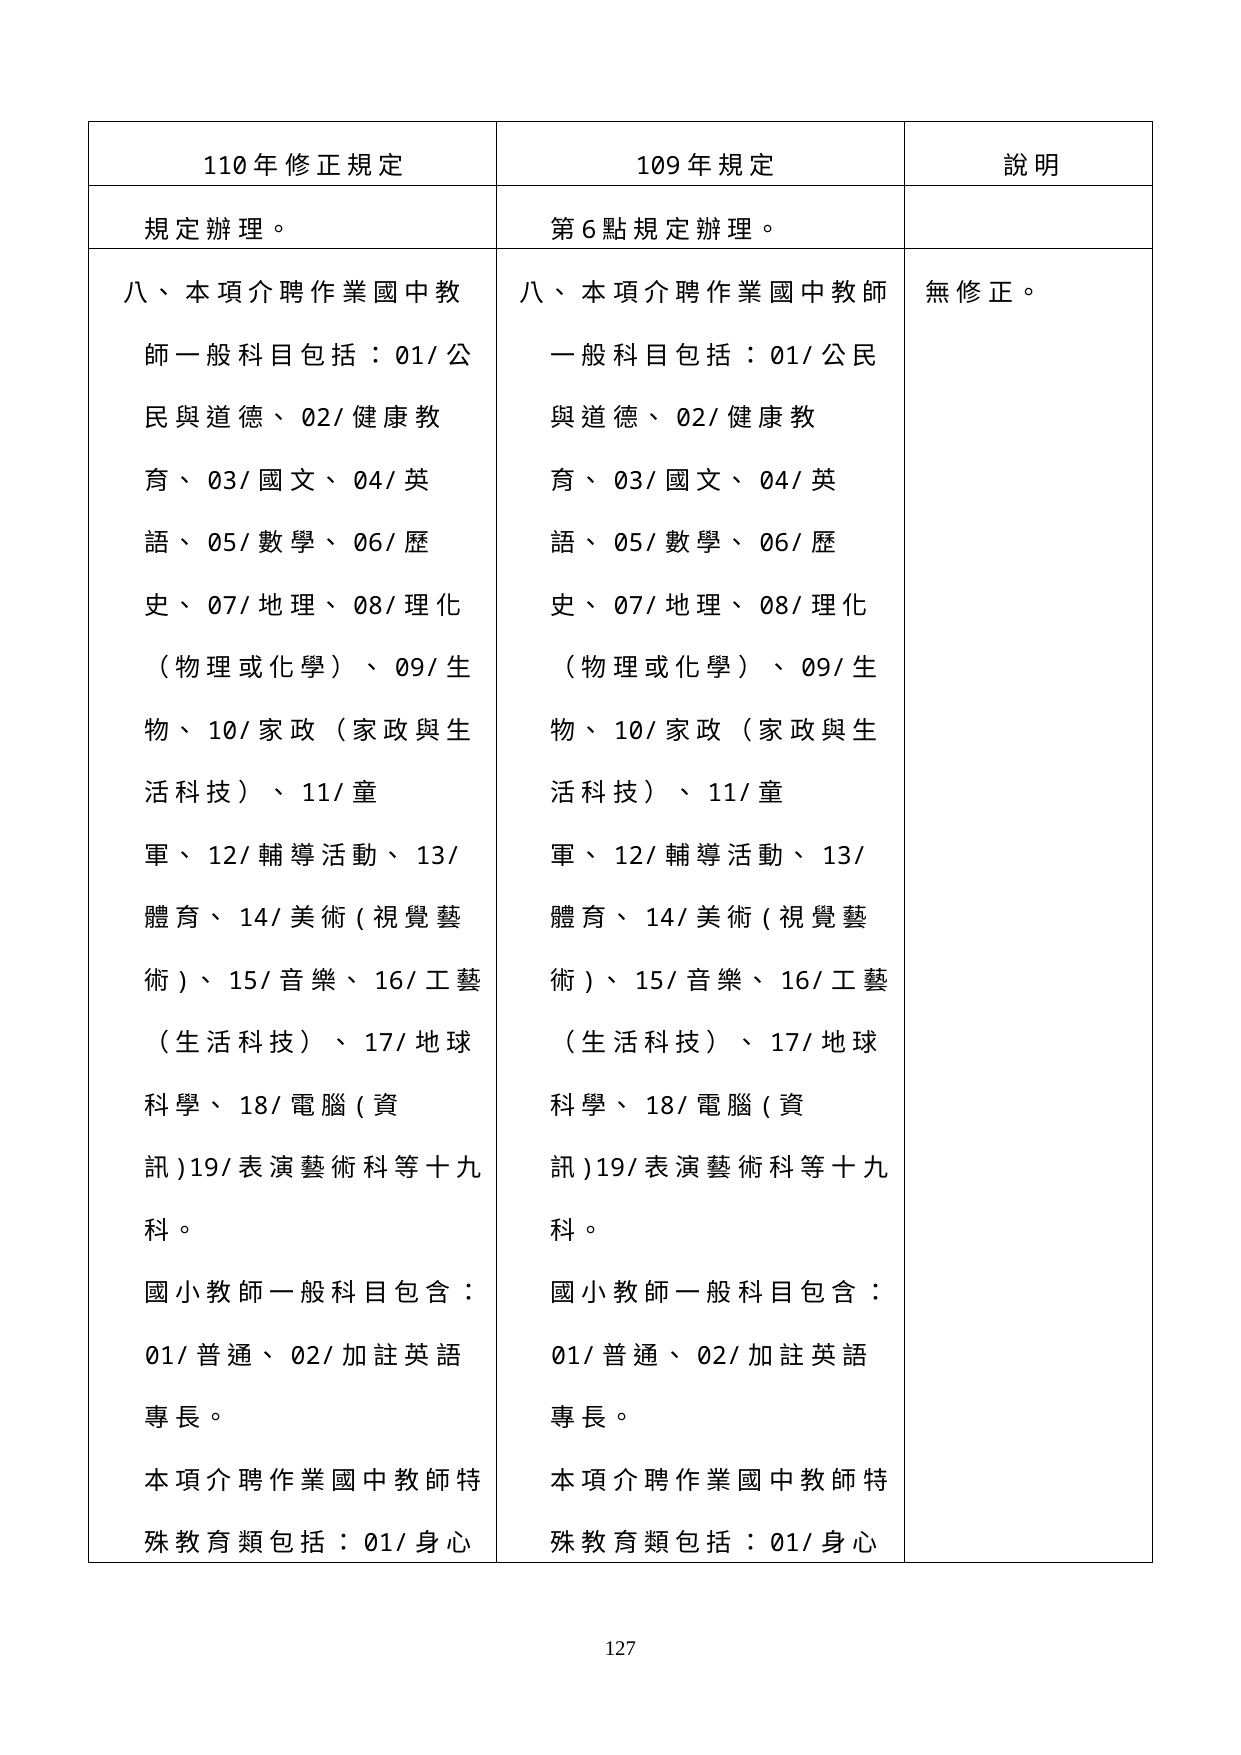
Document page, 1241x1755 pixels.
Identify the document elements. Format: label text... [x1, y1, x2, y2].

table_header 110年修正規定 [89, 122, 496, 185]
table_cell 無修正。 [905, 249, 1152, 1562]
table_cell 八、本項介聘作業國中教師一般科目包括：01/公民與道德、02/健康教育、03/國文、04/英語、05/數學、06/歷史、07/地理、08/理化（物理或化學）、09/生物、10/家政（家政與生活科技）、11/童軍、12/輔導活動、13/體育、14/美術(視覺藝術)、15/音樂、16/工藝（生活科技）、17/地球科學、18/電腦(資訊)19/表演藝術科等十九科。 國小教師一般科目包含：01/普通、02/加註英語專長。 本項介聘作業國中教師特殊教育類包括：01/身心 [497, 249, 904, 1562]
table_header 109年規定 [497, 122, 904, 185]
table_cell 第6點規定辦理。 [497, 186, 904, 248]
table_cell 規定辦理。 [89, 186, 496, 248]
table_cell [905, 186, 1152, 248]
table_cell 八、本項介聘作業國中教師一般科目包括：01/公民與道德、02/健康教育、03/國文、04/英語、05/數學、06/歷史、07/地理、08/理化（物理或化學）、09/生物、10/家政（家政與生活科技）、11/童軍、12/輔導活動、13/體育、14/美術(視覺藝術)、15/音樂、16/工藝（生活科技）、17/地球科學、18/電腦(資訊)19/表演藝術科等十九科。 國小教師一般科目包含：01/普通、02/加註英語專長。 本項介聘作業國中教師特殊教育類包括：01/身心 [89, 249, 496, 1562]
table_header 說明 [905, 122, 1152, 185]
